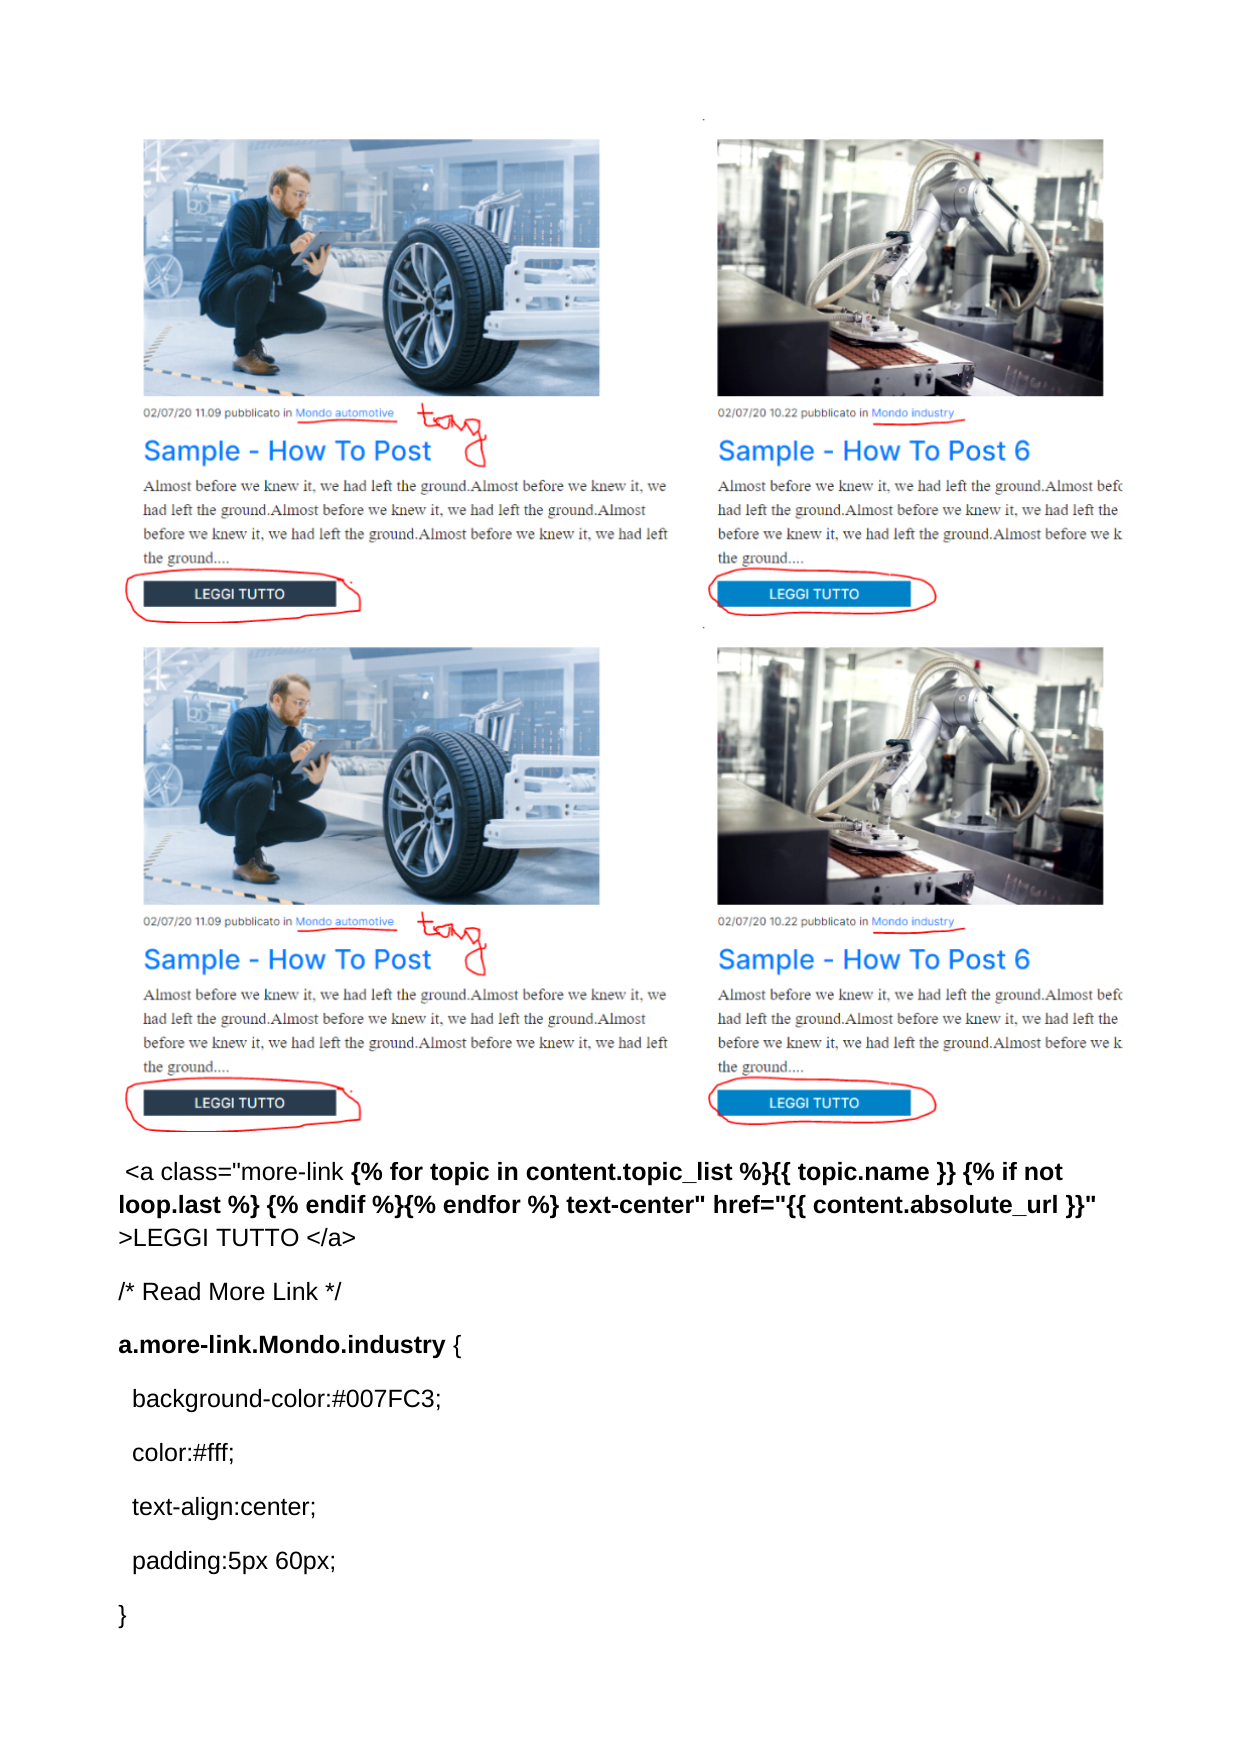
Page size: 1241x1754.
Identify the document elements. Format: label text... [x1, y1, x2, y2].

text padding:5px 60px; [118, 1546, 1122, 1574]
text a.more-link.Mondo.industry { [118, 1330, 1122, 1359]
text } [118, 1600, 1122, 1628]
text color:#fff; [118, 1438, 1122, 1467]
text background-color:#007FC3; [118, 1384, 1122, 1413]
text text-align:center; [118, 1492, 1122, 1521]
text /* Read More Link */ [118, 1277, 1122, 1305]
text <a class="more-link {% for topic in content.topic_list %}{{ topic.name }} {% if not loop.last %} {% endif %}{% endfor %} text-center" href="{{ content.absolute_url }}" >LEGGI TUTTO </a> [118, 1157, 1122, 1251]
